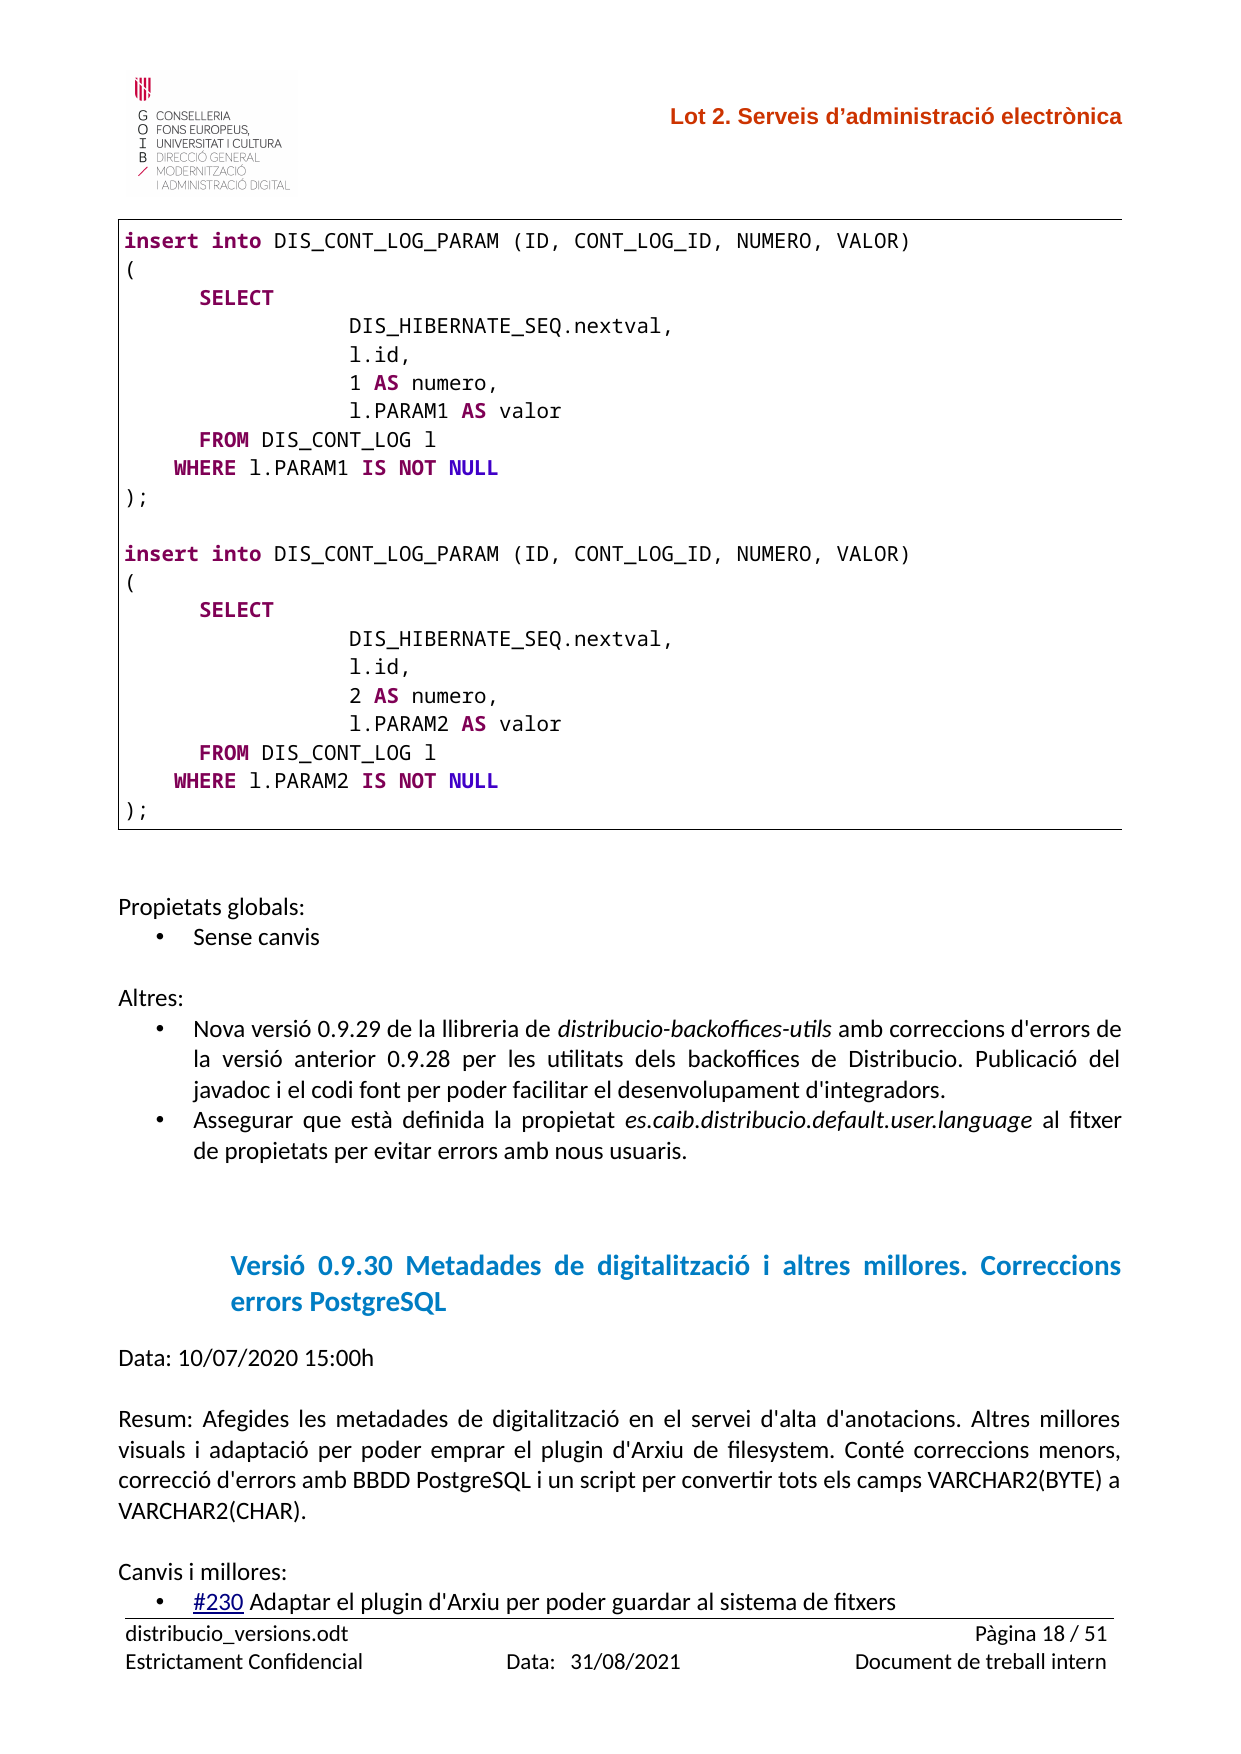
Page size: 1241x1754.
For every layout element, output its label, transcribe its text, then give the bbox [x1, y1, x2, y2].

text Propietats globals: [118, 891, 1122, 921]
subtitle Versió 0.9.30 Metadades de digitalització i altres millores. Correccions errors PostgreSQL [153, 1247, 1122, 1318]
list Assegurar que està definida la propietat es.caib.distribucio.default.user.language al fitxer de propietats per evitar errors amb nous usuaris. [156, 1104, 1122, 1166]
list Nova versió 0.9.29 de la llibreria de distribucio-backoffices-utils amb correccions d'errors de la versió anterior 0.9.28 per les utilitats dels backoffices de Distribucio. Publicació del javadoc i el codi font per poder facilitar el desenvolupament d'integradors. [156, 1013, 1122, 1104]
list #230 Adaptar el plugin d'Arxiu per poder guardar al sistema de fitxers [156, 1586, 1122, 1617]
text Resum: Afegides les metadades de digitalització en el servei d'alta d'anotacions. Altres millores visuals i adaptació per poder emprar el plugin d'Arxiu de filesystem. Conté correccions menors, correcció d'errors amb BBDD PostgreSQL i un script per convertir tots els camps VARCHAR2(BYTE) a VARCHAR2(CHAR). [118, 1403, 1122, 1525]
text Data: 10/07/2020 15:00h [118, 1342, 1122, 1373]
text Canvis i millores: [118, 1556, 1122, 1586]
table_header insert into DIS_CONT_LOG_PARAM (ID, CONT_LOG_ID, NUMERO, VALOR) ( SELECT DIS_HIBERNATE_SEQ.nextval, l.id, 1 AS numero, l.PARAM1 AS valor FROM DIS_CONT_LOG l WHERE l.PARAM1 IS NOT NULL ); insert into DIS_CONT_LOG_PARAM (ID, CONT_LOG_ID, NUMERO, VALOR) ( SELECT DIS_HIBERNATE_SEQ.nextval, l.id, 2 AS numero, l.PARAM2 AS valor FROM DIS_CONT_LOG l WHERE l.PARAM2 IS NOT NULL ); [119, 220, 1122, 829]
text Altres: [118, 982, 1122, 1013]
picture [126, 70, 299, 197]
list Sense canvis [156, 921, 1122, 952]
